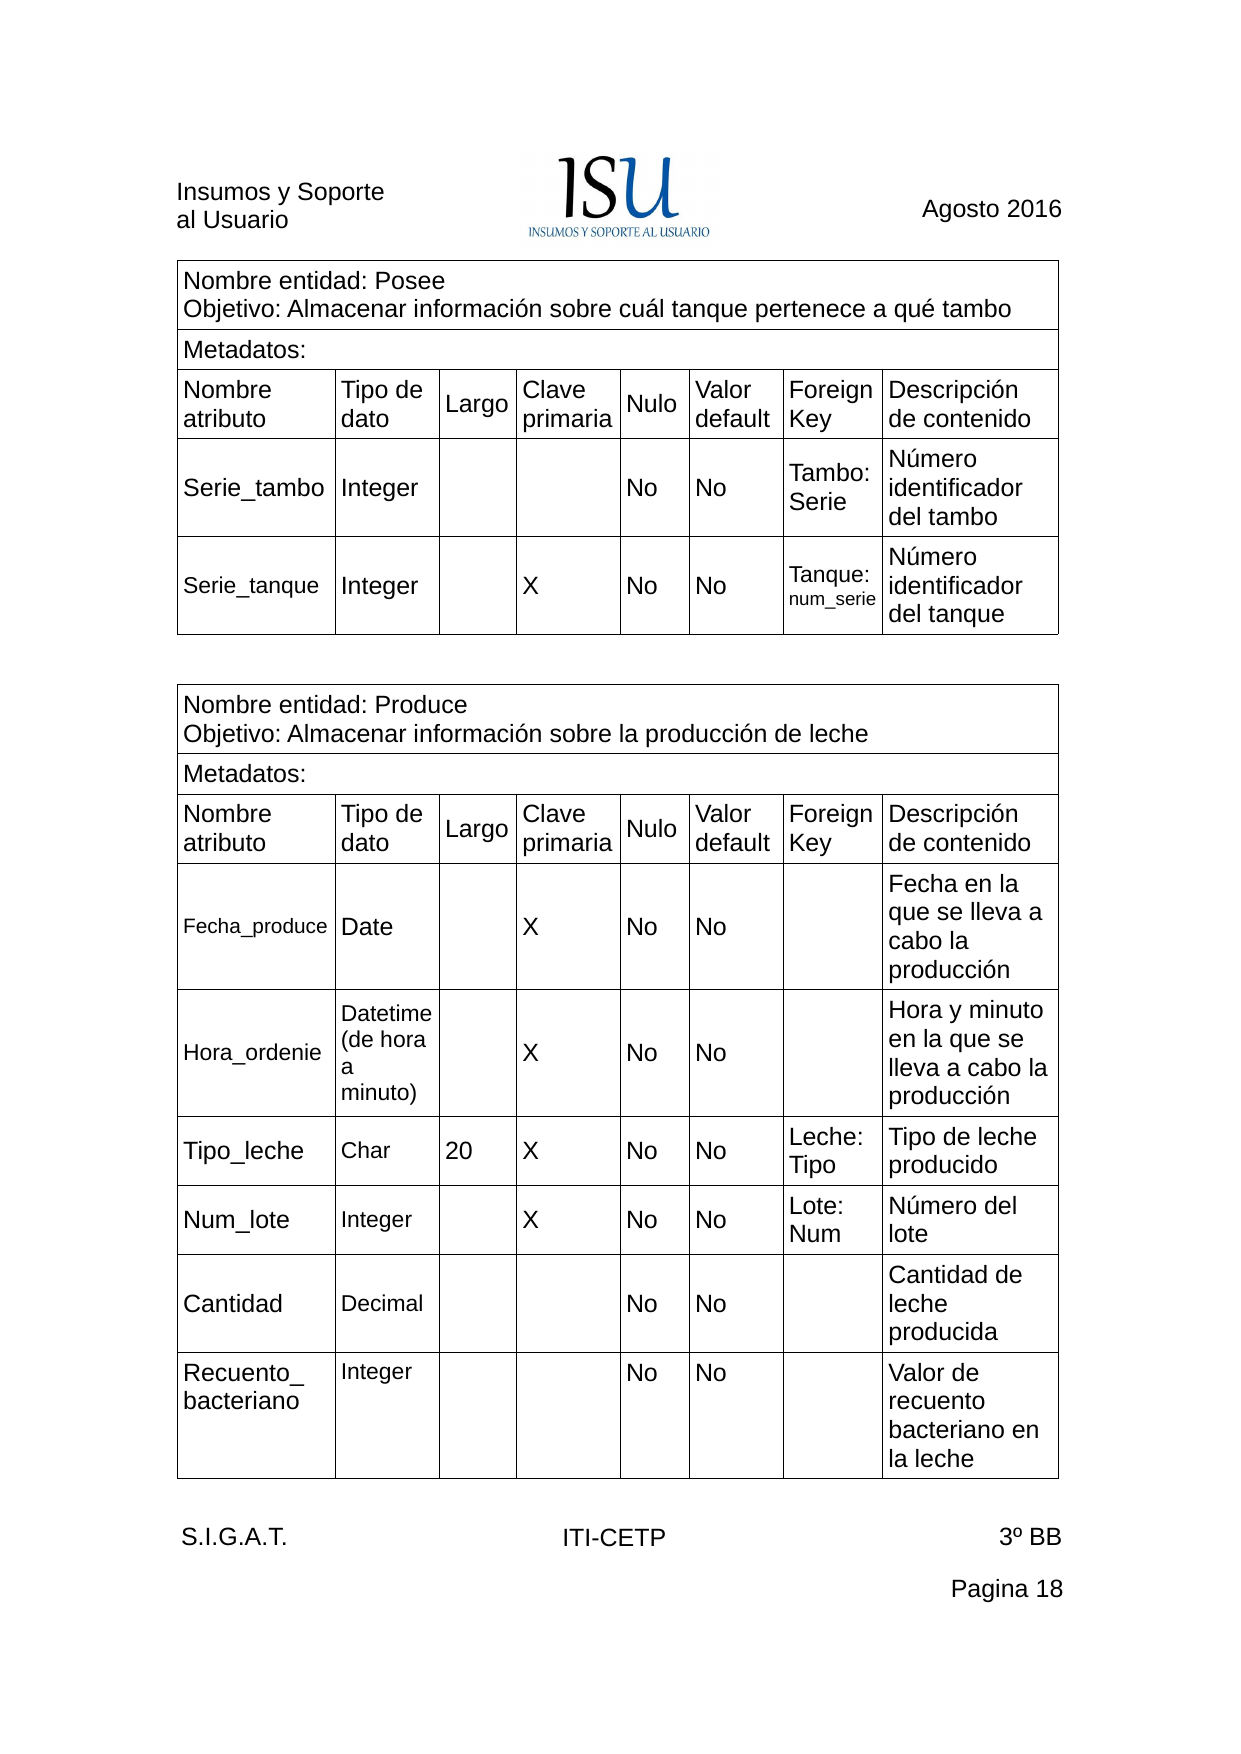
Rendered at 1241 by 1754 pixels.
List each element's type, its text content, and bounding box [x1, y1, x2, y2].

table_cell Nombre atributo [178, 370, 335, 438]
table_cell No [690, 1255, 783, 1352]
table_cell No [690, 1117, 783, 1185]
table_cell [517, 439, 620, 536]
table_cell Nulo [621, 370, 689, 438]
table_cell Nulo [621, 795, 689, 863]
table_cell Número del lote [883, 1186, 1058, 1254]
table_cell Integer [336, 1186, 439, 1254]
table_header Nombre entidad: Posee Objetivo: Almacenar información sobre cuál tanque pertenece a qué tambo [178, 261, 1058, 329]
table_cell [440, 537, 516, 634]
table_cell [440, 864, 516, 989]
table_cell Lote: Num [784, 1186, 882, 1254]
table_cell Tipo de dato [336, 795, 439, 863]
table_cell Largo [440, 370, 516, 438]
table_cell X [517, 537, 620, 634]
table_cell Descripción de contenido [883, 795, 1058, 863]
table_cell Date [336, 864, 439, 989]
table_cell X [517, 1117, 620, 1185]
table_cell No [621, 1353, 689, 1478]
table_cell 20 [440, 1117, 516, 1185]
table_cell Recuento_ bacteriano [178, 1353, 335, 1478]
table_cell Leche: Tipo [784, 1117, 882, 1185]
table_cell Serie_tanque [178, 537, 335, 634]
table_cell No [621, 439, 689, 536]
table_cell Nombre atributo [178, 795, 335, 863]
table_header Nombre entidad: Produce Objetivo: Almacenar información sobre la producción de leche [178, 685, 1058, 753]
table_cell [784, 990, 882, 1116]
table_cell Hora y minuto en la que se lleva a cabo la producción [883, 990, 1058, 1116]
picture [517, 138, 723, 252]
table_cell [784, 864, 882, 989]
table_cell [440, 1186, 516, 1254]
table_cell [440, 1255, 516, 1352]
table_cell Serie_tambo [178, 439, 335, 536]
table_cell Integer [336, 1353, 439, 1478]
table_cell X [517, 1186, 620, 1254]
table_cell No [621, 1255, 689, 1352]
table_cell No [690, 1353, 783, 1478]
table_cell Decimal [336, 1255, 439, 1352]
table_cell Cantidad de leche producida [883, 1255, 1058, 1352]
table_cell No [621, 1117, 689, 1185]
table_cell Foreign Key [784, 370, 882, 438]
table_cell Largo [440, 795, 516, 863]
table_cell Clave primaria [517, 370, 620, 438]
table_cell Valor de recuento bacteriano en la leche [883, 1353, 1058, 1478]
table_cell Número identificador del tanque [883, 537, 1058, 634]
table_cell Num_lote [178, 1186, 335, 1254]
table_cell Metadatos: [178, 330, 1058, 369]
table_cell No [690, 537, 783, 634]
table_cell No [690, 864, 783, 989]
table_cell Integer [336, 537, 439, 634]
table_cell No [621, 1186, 689, 1254]
table_cell [440, 990, 516, 1116]
table_cell Char [336, 1117, 439, 1185]
table_cell Foreign Key [784, 795, 882, 863]
table_cell Valor default [690, 795, 783, 863]
table_cell [440, 1353, 516, 1478]
table_cell Cantidad [178, 1255, 335, 1352]
table_cell Número identificador del tambo [883, 439, 1058, 536]
table_cell Integer [336, 439, 439, 536]
table_cell No [621, 537, 689, 634]
table_cell No [690, 990, 783, 1116]
table_cell X [517, 864, 620, 989]
table_cell X [517, 990, 620, 1116]
table_cell Fecha_produce [178, 864, 335, 989]
table_cell [440, 439, 516, 536]
table_cell Tipo de dato [336, 370, 439, 438]
table_cell [517, 1255, 620, 1352]
table_cell Tambo: Serie [784, 439, 882, 536]
table_cell Tipo de leche producido [883, 1117, 1058, 1185]
table_cell No [621, 864, 689, 989]
table_cell Fecha en la que se lleva a cabo la producción [883, 864, 1058, 989]
table_cell Clave primaria [517, 795, 620, 863]
table_cell No [621, 990, 689, 1116]
table_cell Tipo_leche [178, 1117, 335, 1185]
table_cell [784, 1255, 882, 1352]
table_cell Metadatos: [178, 754, 1058, 794]
table_cell Descripción de contenido [883, 370, 1058, 438]
table_cell No [690, 1186, 783, 1254]
table_cell Datetime (de hora a minuto) [336, 990, 439, 1116]
table_cell Hora_ordenie [178, 990, 335, 1116]
table_cell [517, 1353, 620, 1478]
table_cell No [690, 439, 783, 536]
table_cell Tanque: num_serie [784, 537, 882, 634]
table_cell Valor default [690, 370, 783, 438]
table_cell [784, 1353, 882, 1478]
